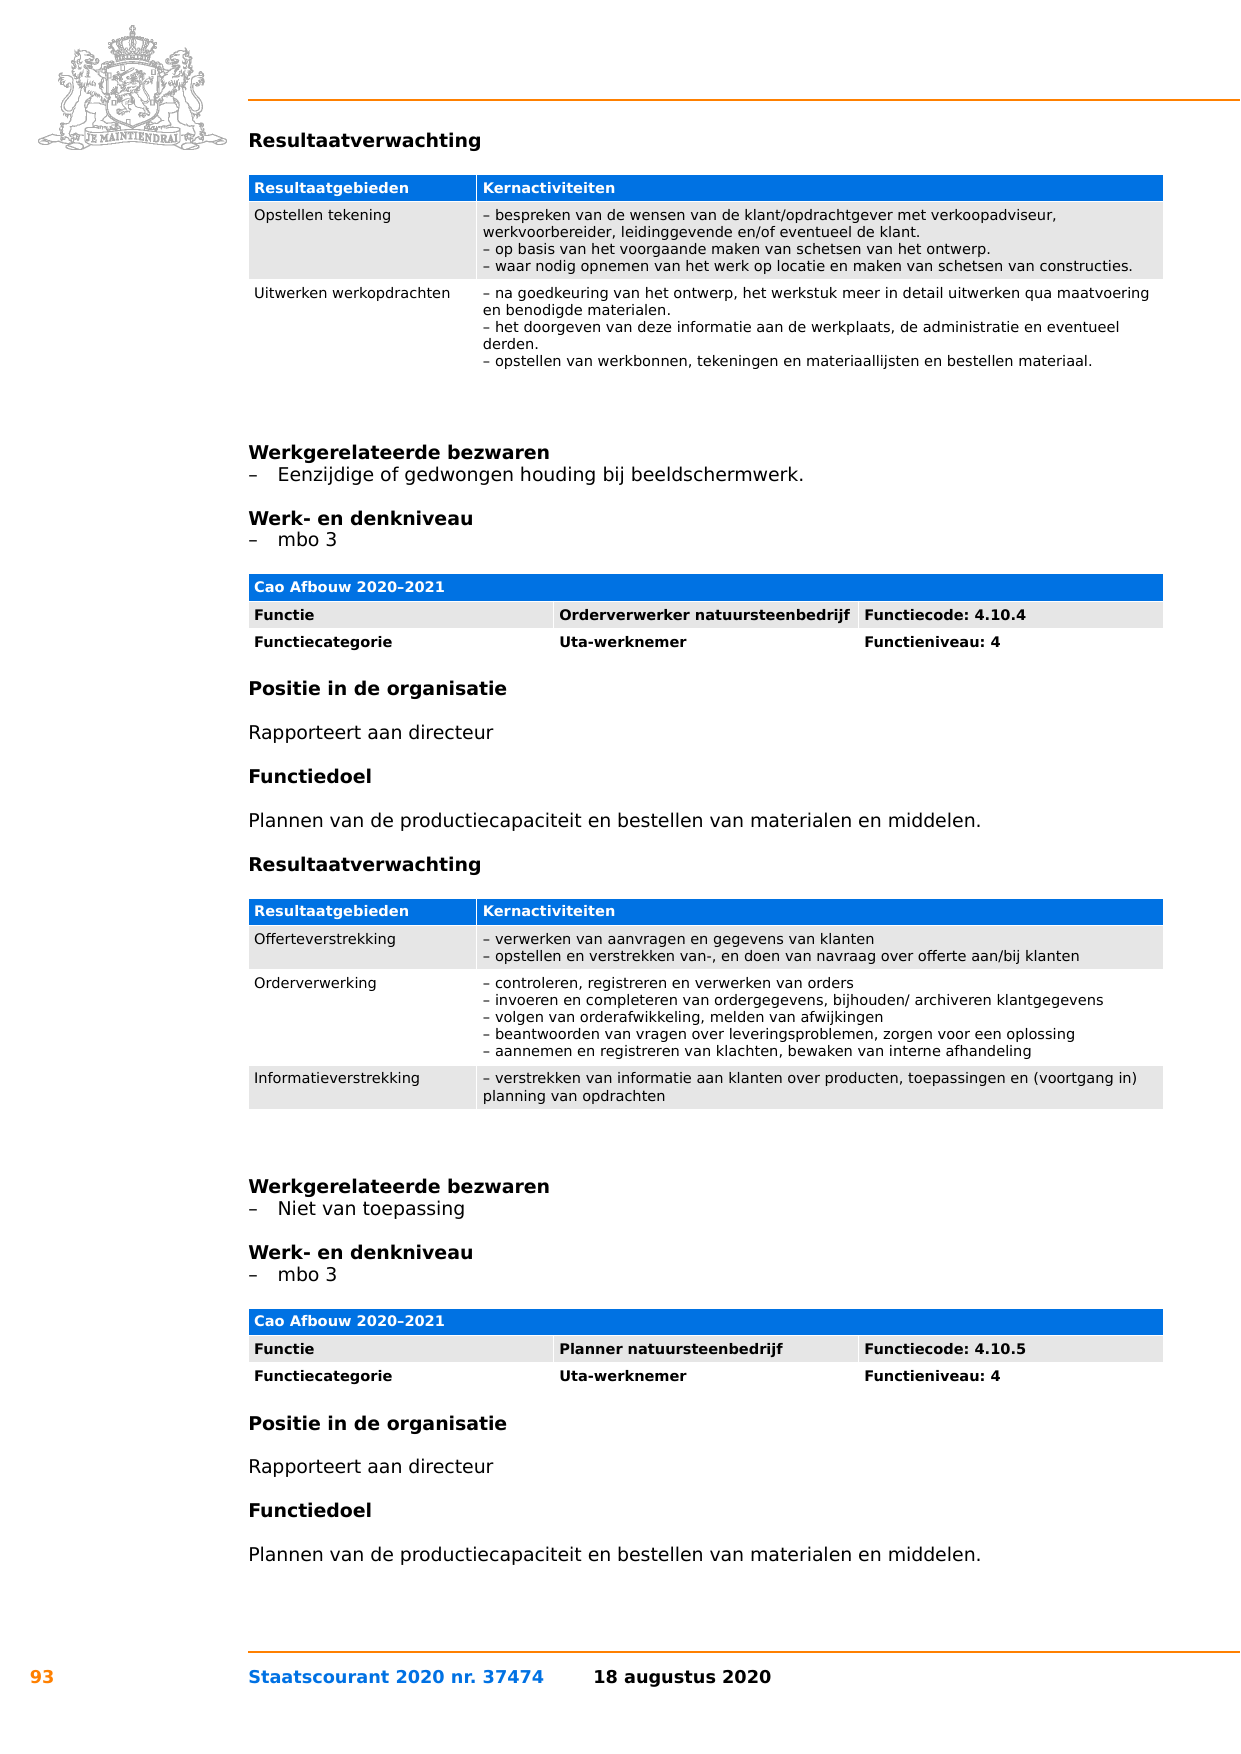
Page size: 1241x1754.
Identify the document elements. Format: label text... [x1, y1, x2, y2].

subtitle Functiedoel [248, 1500, 1163, 1522]
table_header Cao Afbouw 2020–2021 [249, 574, 1163, 601]
table_cell Informatieverstrekking [249, 1066, 476, 1109]
table_cell Planner natuursteenbedrijf [554, 1336, 858, 1362]
table_cell Functie [249, 1336, 553, 1362]
text – mbo 3 [248, 529, 1163, 551]
table_cell Uitwerken werkopdrachten [249, 281, 476, 375]
table_cell Opstellen tekening [249, 202, 476, 279]
text – Niet van toepassing [248, 1198, 1163, 1220]
text – Eenzijdige of gedwongen houding bij beeldschermwerk. [248, 463, 1163, 486]
picture [38, 25, 227, 150]
table_cell Functiecode: 4.10.5 [859, 1336, 1163, 1362]
table_header Kernactiviteiten [477, 899, 1163, 925]
table_cell Functieniveau: 4 [859, 629, 1163, 655]
table_cell Functieniveau: 4 [859, 1363, 1163, 1390]
table_header Kernactiviteiten [477, 175, 1163, 201]
subtitle Werkgerelateerde bezwaren [248, 1176, 1163, 1198]
table_header Resultaatgebieden [249, 899, 476, 925]
subtitle Werk- en denkniveau [248, 507, 1163, 529]
table_cell – verwerken van aanvragen en gegevens van klanten – opstellen en verstrekken van-, en doen van navraag over offerte aan/bij klanten [477, 926, 1163, 969]
table_cell Functiecategorie [249, 629, 553, 655]
table_cell Functie [249, 602, 553, 628]
table_cell – bespreken van de wensen van de klant/opdrachtgever met verkoopadviseur, werkvoorbereider, leidinggevende en/of eventueel de klant. – op basis van het voorgaande maken van schetsen van het ontwerp. – waar nodig opnemen van het werk op locatie en maken van schetsen van constructies. [477, 202, 1163, 279]
table_cell Functiecode: 4.10.4 [859, 602, 1163, 628]
subtitle Resultaatverwachting [248, 130, 1163, 152]
text Rapporteert aan directeur [248, 722, 1163, 744]
table_cell Orderverwerking [249, 970, 476, 1065]
subtitle Positie in de organisatie [248, 678, 1163, 700]
table_cell Uta-werknemer [554, 1363, 858, 1390]
text Rapporteert aan directeur [248, 1456, 1163, 1478]
text Plannen van de productiecapaciteit en bestellen van materialen en middelen. [248, 1544, 1163, 1566]
text Plannen van de productiecapaciteit en bestellen van materialen en middelen. [248, 810, 1163, 832]
table_cell Uta-werknemer [554, 629, 858, 655]
table_cell Orderverwerker natuursteenbedrijf [554, 602, 858, 628]
subtitle Functiedoel [248, 766, 1163, 788]
table_cell – na goedkeuring van het ontwerp, het werkstuk meer in detail uitwerken qua maatvoering en benodigde materialen. – het doorgeven van deze informatie aan de werkplaats, de administratie en eventueel derden. – opstellen van werkbonnen, tekeningen en materiaallijsten en bestellen materiaal. [477, 281, 1163, 375]
table_cell Functiecategorie [249, 1363, 553, 1390]
subtitle Resultaatverwachting [248, 854, 1163, 876]
subtitle Werk- en denkniveau [248, 1242, 1163, 1264]
table_cell – verstrekken van informatie aan klanten over producten, toepassingen en (voortgang in) planning van opdrachten [477, 1066, 1163, 1109]
subtitle Positie in de organisatie [248, 1413, 1163, 1434]
text – mbo 3 [248, 1264, 1163, 1286]
table_header Resultaatgebieden [249, 175, 476, 201]
subtitle Werkgerelateerde bezwaren [248, 442, 1163, 463]
table_header Cao Afbouw 2020–2021 [249, 1309, 1163, 1335]
table_cell Offerteverstrekking [249, 926, 476, 969]
table_cell – controleren, registreren en verwerken van orders – invoeren en completeren van ordergegevens, bijhouden/ archiveren klantgegevens – volgen van orderafwikkeling, melden van afwijkingen – beantwoorden van vragen over leveringsproblemen, zorgen voor een oplossing – aannemen en registreren van klachten, bewaken van interne afhandeling [477, 970, 1163, 1065]
